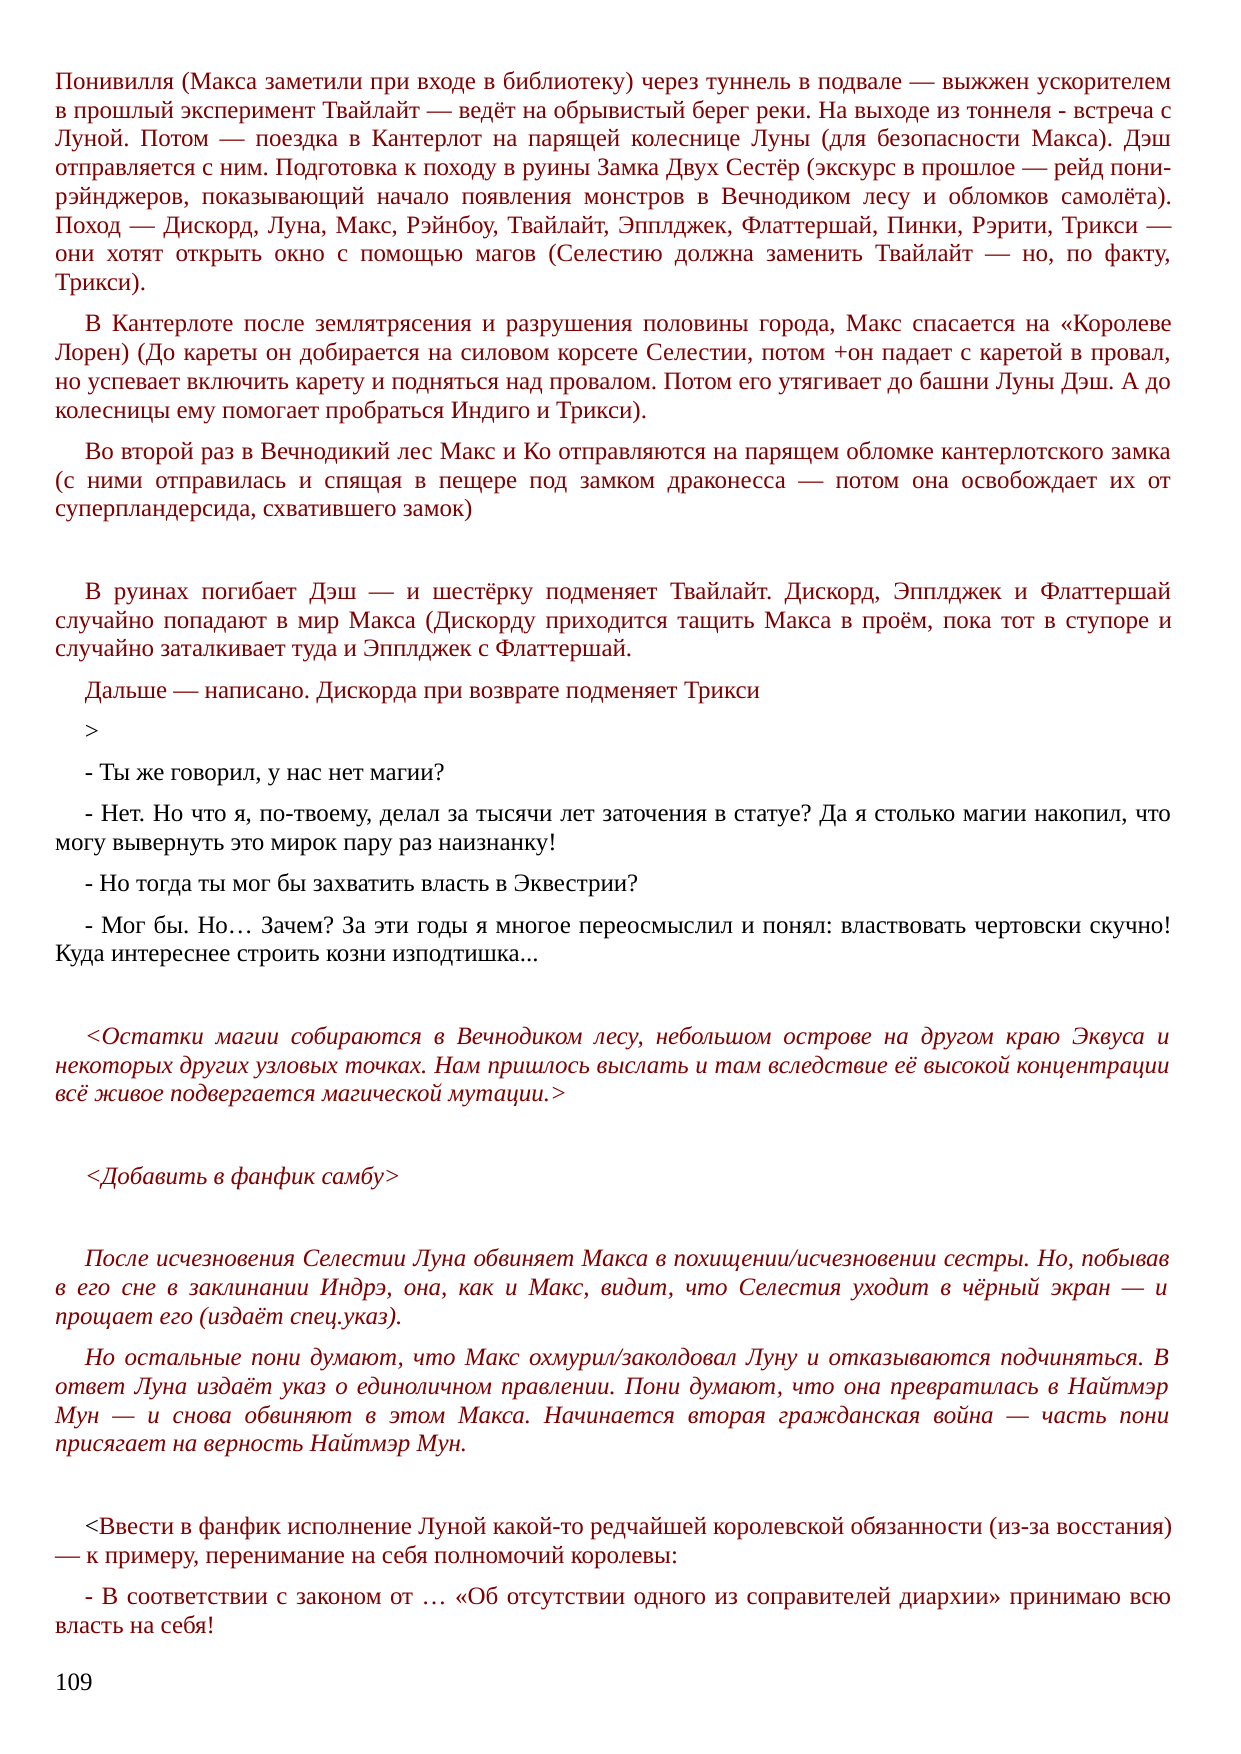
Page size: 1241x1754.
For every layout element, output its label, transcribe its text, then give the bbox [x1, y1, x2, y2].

text Дальше — написано. Дискорда при возврате подменяет Трикси [55, 675, 1173, 703]
text В Кантерлоте после землятрясения и разрушения половины города, Макс спасается на «Королеве Лорен) (До кареты он добирается на силовом корсете Селестии, потом +он падает с каретой в провал, но успевает включить карету и подняться над провалом. Потом его утягивает до башни Луны Дэш. А до колесницы ему помогает пробраться Индиго и Трикси). [55, 308, 1173, 423]
text <Добавить в фанфик самбу> [55, 1161, 1173, 1190]
text - Мог бы. Но… Зачем? За эти годы я многое переосмыслил и понял: властвовать чертовски скучно! Куда интереснее строить козни изподтишка... [55, 910, 1173, 967]
text Но остальные пони думают, что Макс охмурил/заколдовал Луну и отказываются подчиняться. В ответ Луна издаёт указ о единоличном правлении. Пони думают, что она превратилась в Найтмэр Мун — и снова обвиняют в этом Макса. Начинается вторая гражданская война — часть пони присягает на верность Найтмэр Мун. [55, 1342, 1173, 1457]
text Понивилля (Макса заметили при входе в библиотеку) через туннель в подвале — выжжен ускорителем в прошлый эксперимент Твайлайт — ведёт на обрывистый берег реки. На выходе из тоннеля - встреча с Луной. Потом — поездка в Кантерлот на парящей колеснице Луны (для безопасности Макса). Дэш отправляется с ним. Подготовка к походу в руины Замка Двух Сестёр (экскурс в прошлое — рейд пони-рэйнджеров, показывающий начало появления монстров в Вечнодиком лесу и обломков самолёта). Поход — Дискорд, Луна, Макс, Рэйнбоу, Твайлайт, Эпплджек, Флаттершай, Пинки, Рэрити, Трикси — они хотят открыть окно с помощью магов (Селестию должна заменить Твайлайт — но, по факту, Трикси). [55, 66, 1173, 296]
text Во второй раз в Вечнодикий лес Макс и Ко отправляются на парящем обломке кантерлотского замка (с ними отправилась и спящая в пещере под замком драконесса — потом она освобождает их от суперпландерсида, схватившего замок) [55, 436, 1173, 522]
text - Но тогда ты мог бы захватить власть в Эквестрии? [55, 868, 1173, 897]
text <Ввести в фанфик исполнение Луной какой-то редчайшей королевской обязанности (из-за восстания) — к примеру, перенимание на себя полномочий королевы: [55, 1511, 1173, 1568]
text - В соответствии с законом от … «Об отсутствии одного из соправителей диархии» принимаю всю власть на себя! [55, 1581, 1173, 1638]
text В руинах погибает Дэш — и шестёрку подменяет Твайлайт. Дискорд, Эпплджек и Флаттершай случайно попадают в мир Макса (Дискорду приходится тащить Макса в проём, пока тот в ступоре и случайно заталкивает туда и Эпплджек с Флаттершай. [55, 576, 1173, 662]
text <Остатки магии собираются в Вечнодиком лесу, небольшом острове на другом краю Эквуса и некоторых других узловых точках. Нам пришлось выслать и там вследствие её высокой концентрации всё живое подвергается магической мутации.> [55, 1021, 1173, 1107]
text > [55, 716, 1173, 745]
text - Нет. Но что я, по-твоему, делал за тысячи лет заточения в статуе? Да я столько магии накопил, что могу вывернуть это мирок пару раз наизнанку! [55, 798, 1173, 856]
text После исчезновения Селестии Луна обвиняет Макса в похищении/исчезновении сестры. Но, побывав в его сне в заклинании Индрэ, она, как и Макс, видит, что Селестия уходит в чёрный экран — и прощает его (издаёт спец.указ). [55, 1243, 1173, 1330]
text - Ты же говорил, у нас нет магии? [55, 757, 1173, 786]
